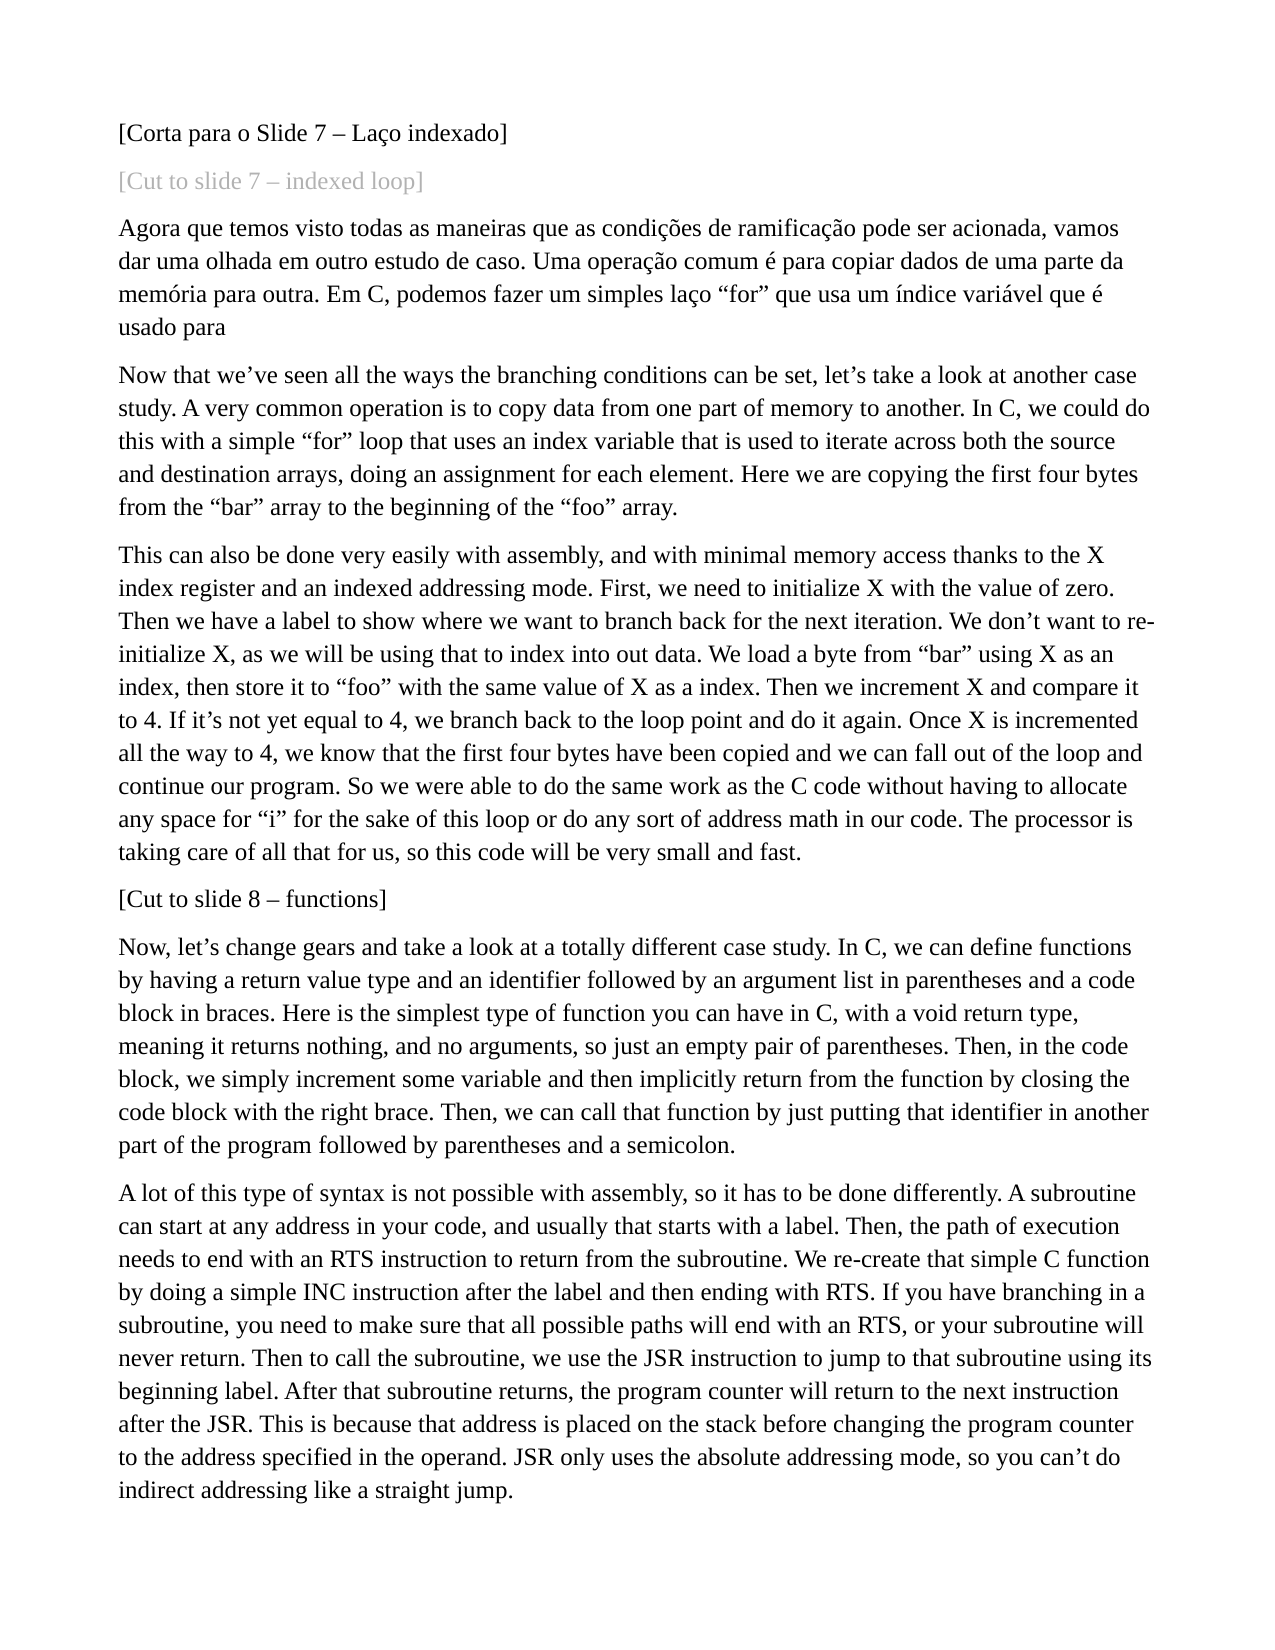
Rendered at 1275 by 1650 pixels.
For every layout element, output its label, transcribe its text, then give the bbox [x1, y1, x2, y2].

text Now that we’ve seen all the ways the branching conditions can be set, let’s take a look at another case study. A very common operation is to copy data from one part of memory to another. In C, we could do this with a simple “for” loop that uses an index variable that is used to iterate across both the source and destination arrays, doing an assignment for each element. Here we are copying the first four bytes from the “bar” array to the beginning of the “foo” array. [118, 360, 1157, 521]
text [Cut to slide 7 – indexed loop] [118, 166, 1157, 194]
text [Cut to slide 8 – functions] [118, 884, 1157, 913]
text A lot of this type of syntax is not possible with assembly, so it has to be done differently. A subroutine can start at any address in your code, and usually that starts with a label. Then, the path of execution needs to end with an RTS instruction to return from the subroutine. We re-create that simple C function by doing a simple INC instruction after the label and then ending with RTS. If you have branching in a subroutine, you need to make sure that all possible paths will end with an RTS, or your subroutine will never return. Then to call the subroutine, we use the JSR instruction to jump to that subroutine using its beginning label. After that subroutine returns, the program counter will return to the next instruction after the JSR. This is because that address is placed on the stack before changing the program counter to the address specified in the operand. JSR only uses the absolute addressing mode, so you can’t do indirect addressing like a straight jump. [118, 1178, 1157, 1504]
text [Corta para o Slide 7 – Laço indexado] [118, 118, 1157, 147]
text Now, let’s change gears and take a look at a totally different case study. In C, we can define functions by having a return value type and an identifier followed by an argument list in parentheses and a code block in braces. Here is the simplest type of function you can have in C, with a void return type, meaning it returns nothing, and no arguments, so just an empty pair of parentheses. Then, in the code block, we simply increment some variable and then implicitly return from the function by closing the code block with the right brace. Then, we can call that function by just putting that identifier in another part of the program followed by parentheses and a semicolon. [118, 932, 1157, 1159]
text Agora que temos visto todas as maneiras que as condições de ramificação pode ser acionada, vamos dar uma olhada em outro estudo de caso. Uma operação comum é para copiar dados de uma parte da memória para outra. Em C, podemos fazer um simples laço “for” que usa um índice variável que é usado para [118, 213, 1157, 341]
text This can also be done very easily with assembly, and with minimal memory access thanks to the X index register and an indexed addressing mode. First, we need to initialize X with the value of zero. Then we have a label to show where we want to branch back for the next iteration. We don’t want to re-initialize X, as we will be using that to index into out data. We load a byte from “bar” using X as an index, then store it to “foo” with the same value of X as a index. Then we increment X and compare it to 4. If it’s not yet equal to 4, we branch back to the loop point and do it again. Once X is incremented all the way to 4, we know that the first four bytes have been copied and we can fall out of the loop and continue our program. So we were able to do the same work as the C code without having to allocate any space for “i” for the sake of this loop or do any sort of address math in our code. The processor is taking care of all that for us, so this code will be very small and fast. [118, 540, 1157, 866]
